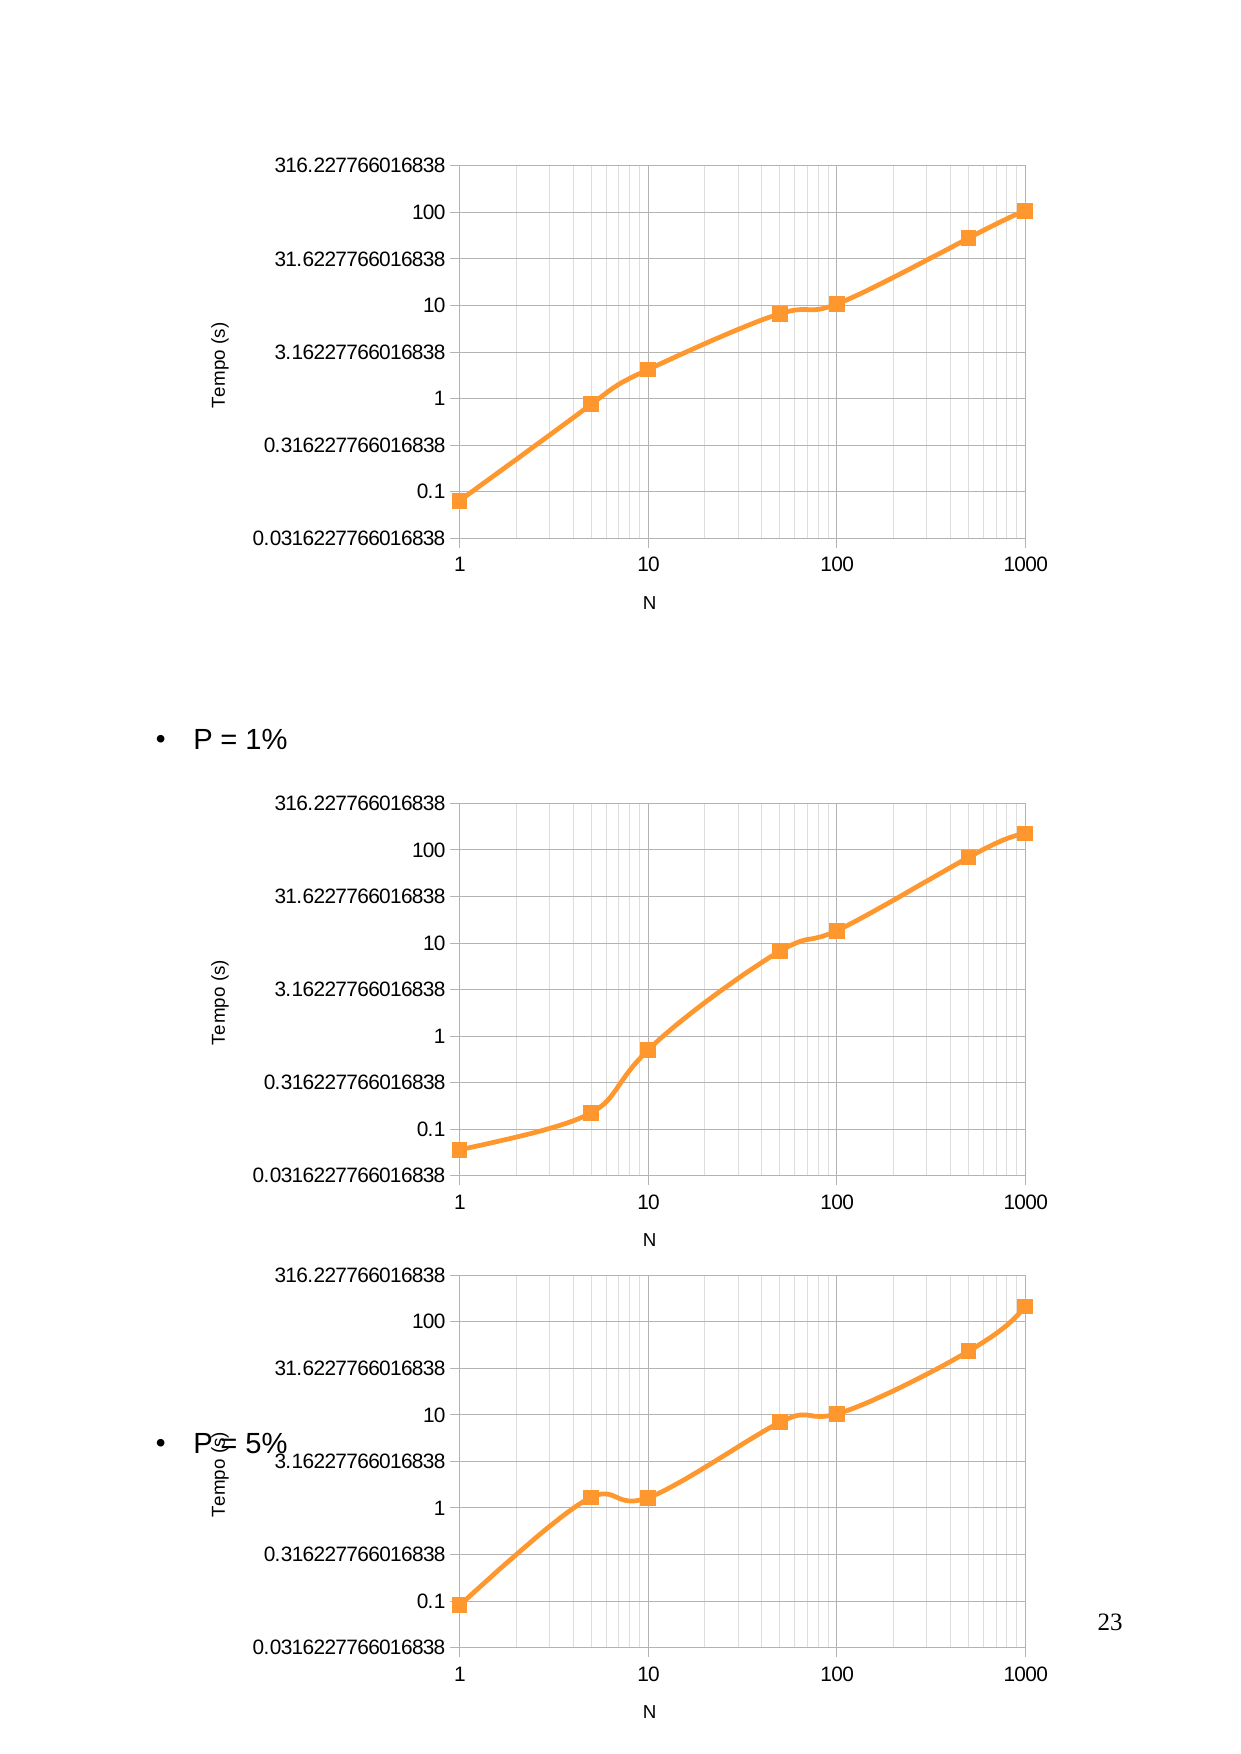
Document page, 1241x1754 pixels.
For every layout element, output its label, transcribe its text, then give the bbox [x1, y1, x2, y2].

list [984, 1426, 996, 1460]
list [819, 1426, 828, 1460]
list [649, 1426, 704, 1460]
list [927, 1426, 950, 1460]
list [1017, 1426, 1025, 1460]
list [808, 1426, 818, 1460]
list [762, 1430, 779, 1460]
list P = 5% [156, 1426, 459, 1460]
list [795, 1426, 807, 1460]
list [837, 1426, 893, 1460]
list [630, 1426, 639, 1460]
list [780, 1426, 794, 1460]
list [619, 1426, 629, 1460]
list [592, 1426, 606, 1460]
list [739, 1426, 761, 1442]
list [705, 1426, 738, 1460]
list [1007, 1426, 1016, 1460]
list P = 1% [156, 722, 1122, 756]
list [894, 1426, 926, 1460]
list [574, 1426, 591, 1460]
list [969, 1426, 983, 1460]
list [640, 1426, 648, 1460]
list [829, 1426, 836, 1460]
list [997, 1426, 1006, 1460]
list [517, 1426, 549, 1460]
list [460, 1426, 516, 1460]
list [550, 1426, 573, 1460]
list [607, 1426, 618, 1460]
list [951, 1426, 968, 1460]
list [739, 1437, 761, 1460]
list [1026, 1426, 1122, 1460]
